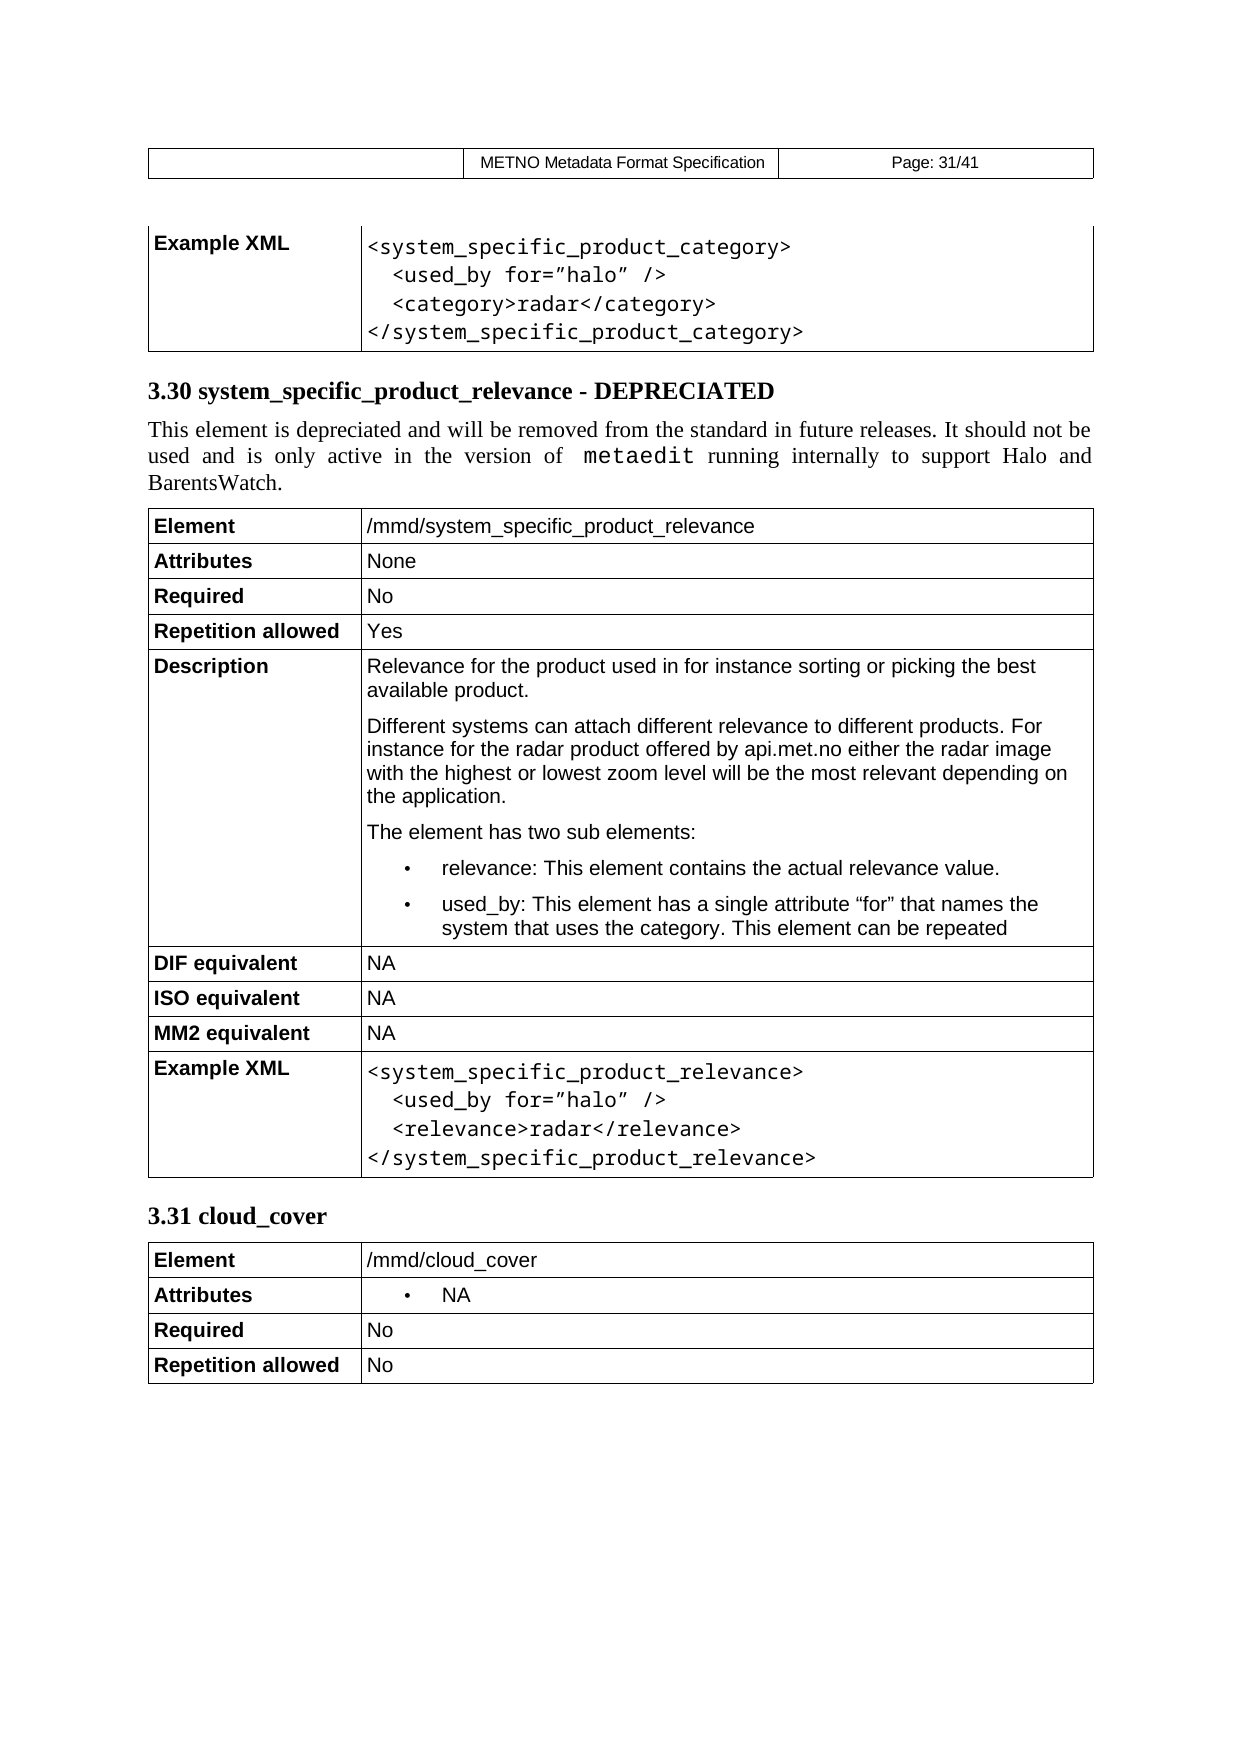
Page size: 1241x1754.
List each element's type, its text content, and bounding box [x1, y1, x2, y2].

table_cell Required [149, 579, 361, 614]
table_cell Attributes [149, 1278, 361, 1313]
table_cell Yes [362, 615, 1093, 649]
table_cell Required [149, 1314, 361, 1348]
table_cell Example XML [149, 226, 361, 351]
table_header Element [149, 509, 361, 543]
table_cell Repetition allowed [149, 1349, 361, 1383]
table_cell NA [362, 982, 1093, 1016]
text This element is depreciated and will be removed from the standard in future releases. It should not be used and is only active in the version of metaedit running internally to support Halo and BarentsWatch. [148, 417, 1093, 496]
table_cell None [362, 544, 1093, 578]
table_cell Relevance for the product used in for instance sorting or picking the best available product. Different systems can attach different relevance to different products. For instance for the radar product offered by api.met.no either the radar image with the highest or lowest zoom level will be the most relevant depending on the application. The element has two sub elements: relevance: This element contains the actual relevance value. used_by: This element has a single attribute “for” that names the system that uses the category. This element can be repeated [362, 650, 1093, 946]
table_cell NA [362, 1278, 1093, 1313]
table_cell NA [362, 1017, 1093, 1051]
table_cell <system_specific_product_category> <used_by for=”halo” /> <category>radar</category> </system_specific_product_category> [362, 226, 1093, 351]
table_cell MM2 equivalent [149, 1017, 361, 1051]
table_header /mmd/system_specific_product_relevance [362, 509, 1093, 543]
table_cell No [362, 579, 1093, 614]
subtitle system_specific_product_relevance - DEPRECIATED [148, 377, 1093, 404]
table_header /mmd/cloud_cover [362, 1243, 1093, 1277]
table_cell Repetition allowed [149, 615, 361, 649]
table_cell DIF equivalent [149, 947, 361, 981]
table_header Element [149, 1243, 361, 1277]
table_cell ISO equivalent [149, 982, 361, 1016]
table_cell NA [362, 947, 1093, 981]
table_cell No [362, 1349, 1093, 1383]
table_cell Attributes [149, 544, 361, 578]
table_cell Description [149, 650, 361, 946]
table_cell No [362, 1314, 1093, 1348]
table_cell <system_specific_product_relevance> <used_by for=”halo” /> <relevance>radar</relevance> </system_specific_product_relevance> [362, 1052, 1093, 1177]
table_cell Example XML [149, 1052, 361, 1177]
subtitle cloud_cover [148, 1202, 1093, 1230]
